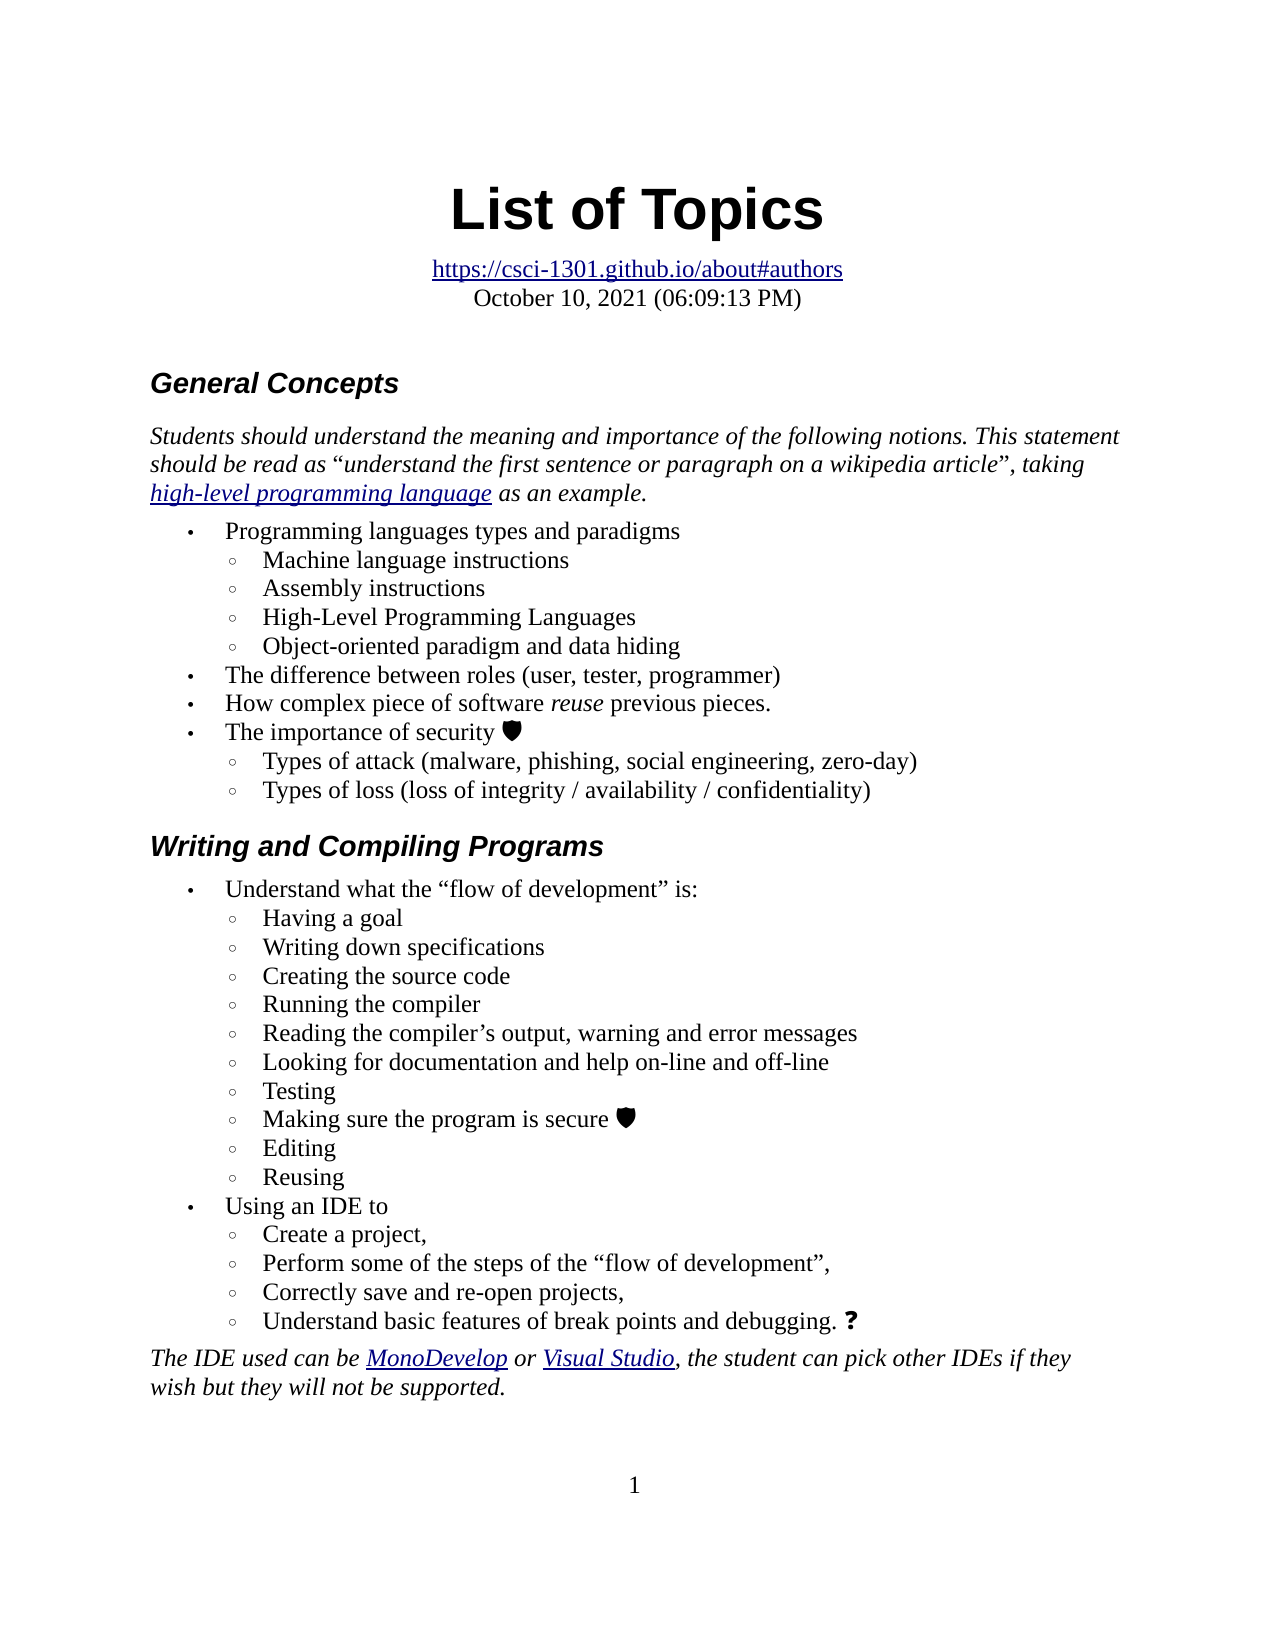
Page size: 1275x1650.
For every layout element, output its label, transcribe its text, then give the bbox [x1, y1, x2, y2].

text The IDE used can be MonoDevelop or Visual Studio, the student can pick other IDEs if they wish but they will not be supported. [150, 1343, 1125, 1401]
list Understand basic features of break points and debugging. ❓ [225, 1306, 1125, 1334]
list Machine language instructions [225, 545, 1125, 573]
list The difference between roles (user, tester, programmer) [187, 660, 1125, 688]
list Reading the compiler’s output, warning and error messages [225, 1018, 1125, 1047]
list Testing [225, 1076, 1125, 1104]
list Correctly save and re-open projects, [225, 1277, 1125, 1306]
list Types of loss (loss of integrity / availability / confidentiality) [225, 775, 1125, 803]
list Looking for documentation and help on-line and off-line [225, 1047, 1125, 1076]
subtitle General Concepts [150, 366, 1125, 399]
list Assembly instructions [225, 573, 1125, 602]
text https://csci-1301.github.io/about#authors [150, 254, 1125, 283]
list Object-oriented paradigm and data hiding [225, 631, 1125, 660]
list Editing [225, 1133, 1125, 1162]
text Students should understand the meaning and importance of the following notions. This statement should be read as “understand the first sentence or paragraph on a wikipedia article”, taking high-level programming language as an example. [150, 421, 1125, 507]
list The importance of security 🛡️ [187, 717, 1125, 746]
list Writing down specifications [225, 932, 1125, 961]
list High-Level Programming Languages [225, 602, 1125, 631]
list Programming languages types and paradigms [187, 516, 1125, 545]
list Having a goal [225, 903, 1125, 932]
text October 10, 2021 (06:09:13 PM) [150, 283, 1125, 312]
subtitle Writing and Compiling Programs [150, 828, 1125, 862]
list How complex piece of software reuse previous pieces. [187, 688, 1125, 717]
title List of Topics [150, 175, 1125, 242]
list Types of attack (malware, phishing, social engineering, zero-day) [225, 746, 1125, 775]
list Running the compiler [225, 989, 1125, 1018]
list Making sure the program is secure 🛡️ [225, 1104, 1125, 1133]
list Understand what the “flow of development” is: [187, 874, 1125, 903]
list Create a project, [225, 1219, 1125, 1248]
list Perform some of the steps of the “flow of development”, [225, 1248, 1125, 1277]
list Creating the source code [225, 961, 1125, 989]
list Using an IDE to [187, 1191, 1125, 1219]
list Reusing [225, 1162, 1125, 1191]
